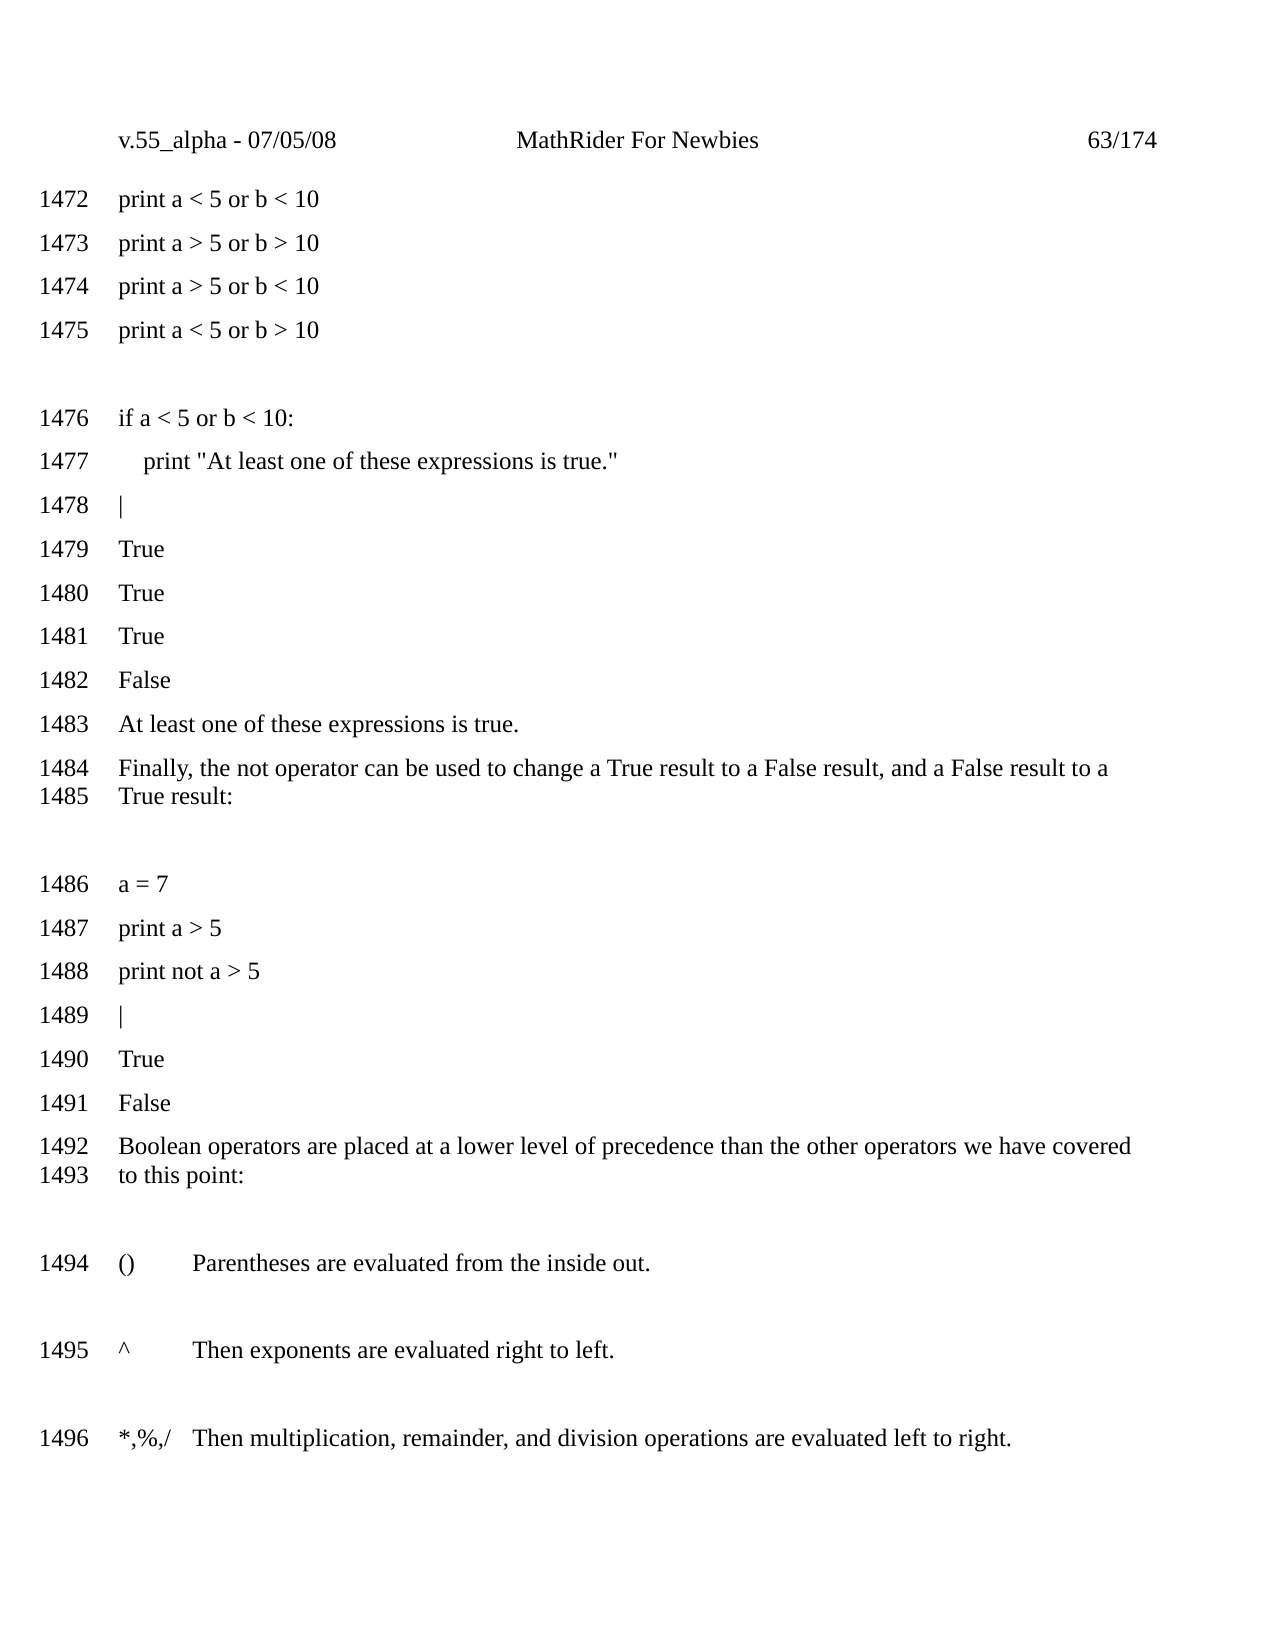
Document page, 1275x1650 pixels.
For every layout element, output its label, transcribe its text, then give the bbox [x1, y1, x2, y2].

text Finally, the not operator can be used to change a True result to a False result, and a False result to a True result: [118, 753, 1157, 810]
text if a < 5 or b < 10: [118, 403, 1157, 431]
text ^ Then exponents are evaluated right to left. [118, 1335, 1157, 1364]
text print not a > 5 [118, 956, 1157, 985]
text False [118, 1088, 1157, 1116]
text *,%,/ Then multiplication, remainder, and division operations are evaluated left to right. [118, 1423, 1157, 1451]
text True [118, 534, 1157, 563]
text False [118, 665, 1157, 694]
text | [118, 1000, 1157, 1029]
text print a < 5 or b < 10 [118, 184, 1157, 213]
text At least one of these expressions is true. [118, 709, 1157, 738]
text print a > 5 or b < 10 [118, 271, 1157, 300]
text () Parentheses are evaluated from the inside out. [118, 1248, 1157, 1276]
text print a > 5 or b > 10 [118, 228, 1157, 256]
text | [118, 490, 1157, 519]
text a = 7 [118, 869, 1157, 898]
text print "At least one of these expressions is true." [118, 446, 1157, 475]
text True [118, 578, 1157, 606]
text Boolean operators are placed at a lower level of precedence than the other operators we have covered to this point: [118, 1131, 1157, 1189]
text print a < 5 or b > 10 [118, 315, 1157, 344]
text True [118, 1044, 1157, 1073]
text print a > 5 [118, 913, 1157, 941]
text True [118, 621, 1157, 650]
